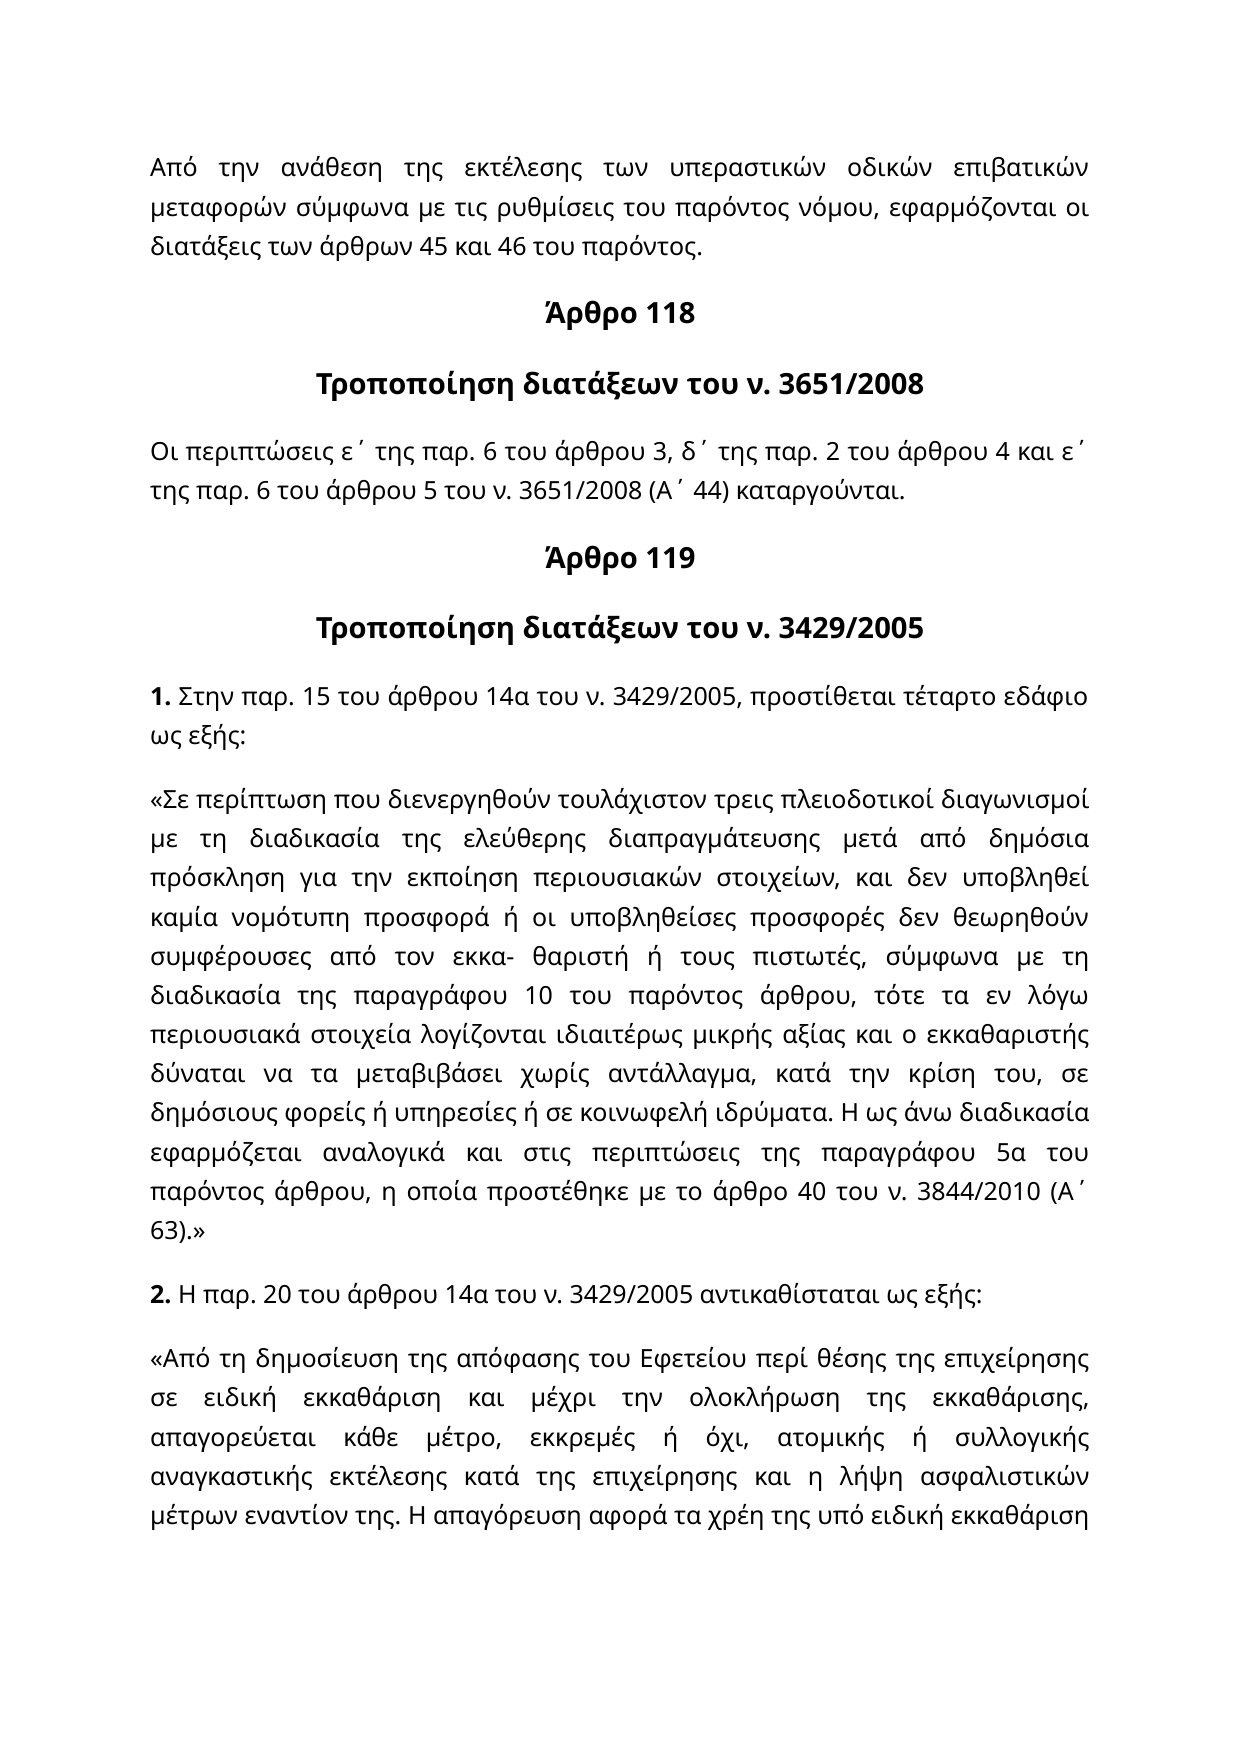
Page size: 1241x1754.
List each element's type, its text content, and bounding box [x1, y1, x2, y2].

subtitle Τροποποίηση διατάξεων του ν. 3429/2005 [150, 608, 1090, 647]
text Οι περιπτώσεις ε΄ της παρ. 6 του άρθρου 3, δ΄ της παρ. 2 του άρθρου 4 και ε΄ της παρ. 6 του άρθρου 5 του ν. 3651/2008 (Α΄ 44) καταργούνται. [150, 434, 1090, 507]
subtitle Τροποποίηση διατάξεων του ν. 3651/2008 [150, 363, 1090, 403]
subtitle Άρθρο 119 [150, 537, 1090, 577]
text «Από τη δημοσίευση της απόφασης του Εφετείου περί θέσης της επιχείρησης σε ειδική εκκαθάριση και μέχρι την ολοκλήρωση της εκκαθάρισης, απαγορεύεται κάθε μέτρο, εκκρεμές ή όχι, ατομικής ή συλλογικής αναγκαστικής εκτέλεσης κατά της επιχείρησης και η λήψη ασφαλιστικών μέτρων εναντίον της. Η απαγόρευση αφορά τα χρέη της υπό ειδική εκκαθάριση [150, 1341, 1090, 1532]
subtitle Άρθρο 118 [150, 292, 1090, 332]
text 2. Η παρ. 20 του άρθρου 14α του ν. 3429/2005 αντικαθίσταται ως εξής: [150, 1277, 1090, 1311]
text 1. Στην παρ. 15 του άρθρου 14α του ν. 3429/2005, προστίθεται τέταρτο εδάφιο ως εξής: [150, 678, 1090, 752]
text «Σε περίπτωση που διενεργηθούν τουλάχιστον τρεις πλειοδοτικοί διαγωνισμοί με τη διαδικασία της ελεύθερης διαπραγμάτευσης μετά από δημόσια πρόσκληση για την εκποίηση περιουσιακών στοιχείων, και δεν υποβληθεί καμία νομότυπη προσφορά ή οι υποβληθείσες προσφορές δεν θεωρηθούν συμφέρουσες από τον εκκα- θαριστή ή τους πιστωτές, σύμφωνα με τη διαδικασία της παραγράφου 10 του παρόντος άρθρου, τότε τα εν λόγω περιουσιακά στοιχεία λογίζονται ιδιαιτέρως μικρής αξίας και ο εκκαθαριστής δύναται να τα μεταβιβάσει χωρίς αντάλλαγμα, κατά την κρίση του, σε δημόσιους φορείς ή υπηρεσίες ή σε κοινωφελή ιδρύματα. Η ως άνω διαδικασία εφαρμόζεται αναλογικά και στις περιπτώσεις της παραγράφου 5α του παρόντος άρθρου, η οποία προστέθηκε με το άρθρο 40 του ν. 3844/2010 (Α΄ 63).» [150, 782, 1090, 1247]
text Από την ανάθεση της εκτέλεσης των υπεραστικών οδικών επιβατικών μεταφορών σύμφωνα με τις ρυθμίσεις του παρόντος νόμου, εφαρμόζονται οι διατάξεις των άρθρων 45 και 46 του παρόντος. [150, 150, 1090, 262]
